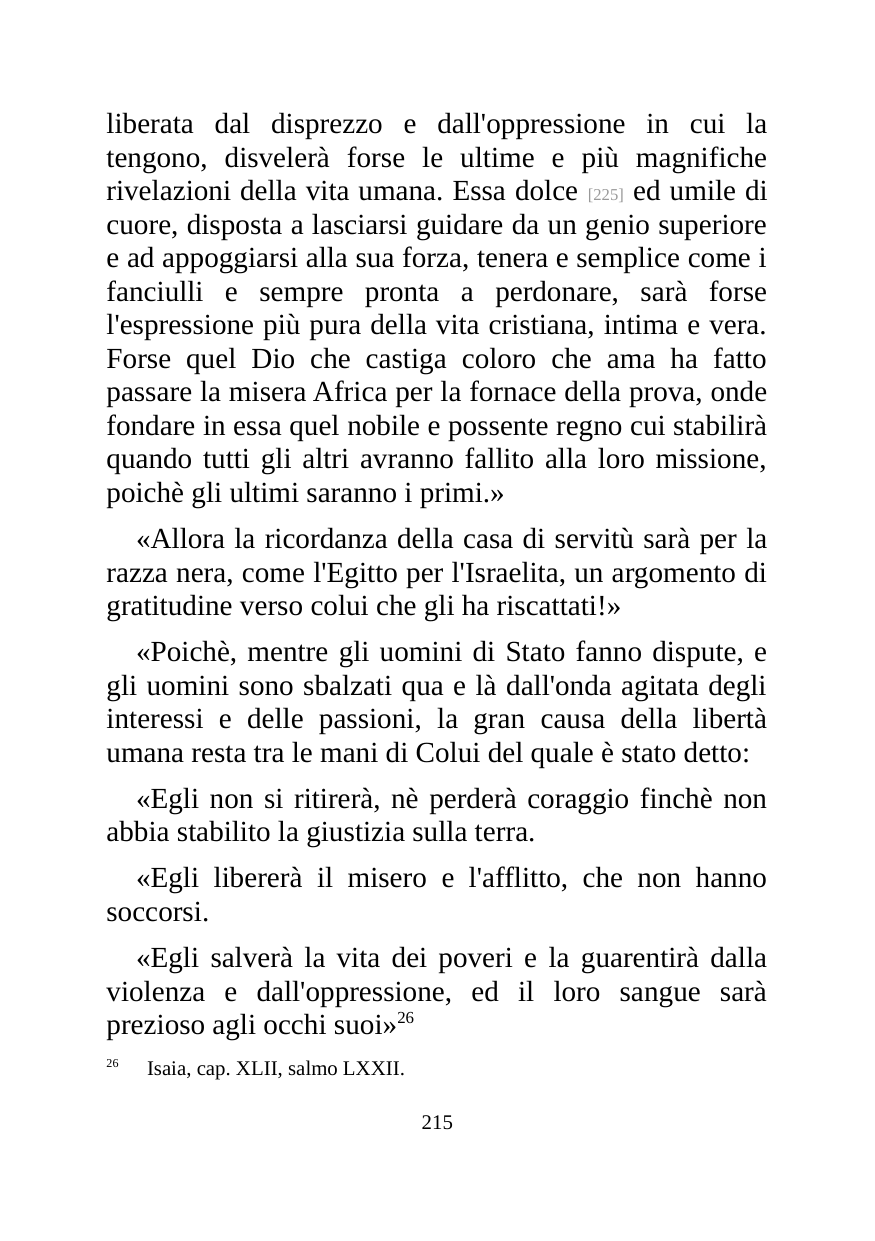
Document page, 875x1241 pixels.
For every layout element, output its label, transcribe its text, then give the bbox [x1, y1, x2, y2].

text liberata dal disprezzo e dall'oppressione in cui la tengono, disvelerà forse le ultime e più magnifiche rivelazioni della vita umana. Essa dolce [225] ed umile di cuore, disposta a lasciarsi guidare da un genio superiore e ad appoggiarsi alla sua forza, tenera e semplice come i fanciulli e sempre pronta a perdonare, sarà forse l'espressione più pura della vita cristiana, intima e vera. Forse quel Dio che castiga coloro che ama ha fatto passare la misera Africa per la fornace della prova, onde fondare in essa quel nobile e possente regno cui stabilirà quando tutti gli altri avranno fallito alla loro missione, poichè gli ultimi saranno i primi.» [106, 106, 768, 509]
text «Poichè, mentre gli uomini di Stato fanno dispute, e gli uomini sono sbalzati qua e là dall'onda agitata degli interessi e delle passioni, la gran causa della libertà umana resta tra le mani di Colui del quale è stato detto: [106, 634, 768, 768]
text «Allora la ricordanza della casa di servitù sarà per la razza nera, come l'Egitto per l'Israelita, un argomento di gratitudine verso colui che gli ha riscattati!» [106, 521, 768, 622]
text «Egli libererà il misero e l'afflitto, che non hanno soccorsi. [106, 861, 768, 928]
text Isaia, cap. XLII, salmo LXXII. [106, 1056, 768, 1080]
text «Egli salverà la vita dei poveri e la guarentirà dalla violenza e dall'oppressione, ed il loro sangue sarà prezioso agli occhi suoi» [106, 940, 768, 1041]
text «Egli non si ritirerà, nè perderà coraggio finchè non abbia stabilito la giustizia sulla terra. [106, 781, 768, 848]
